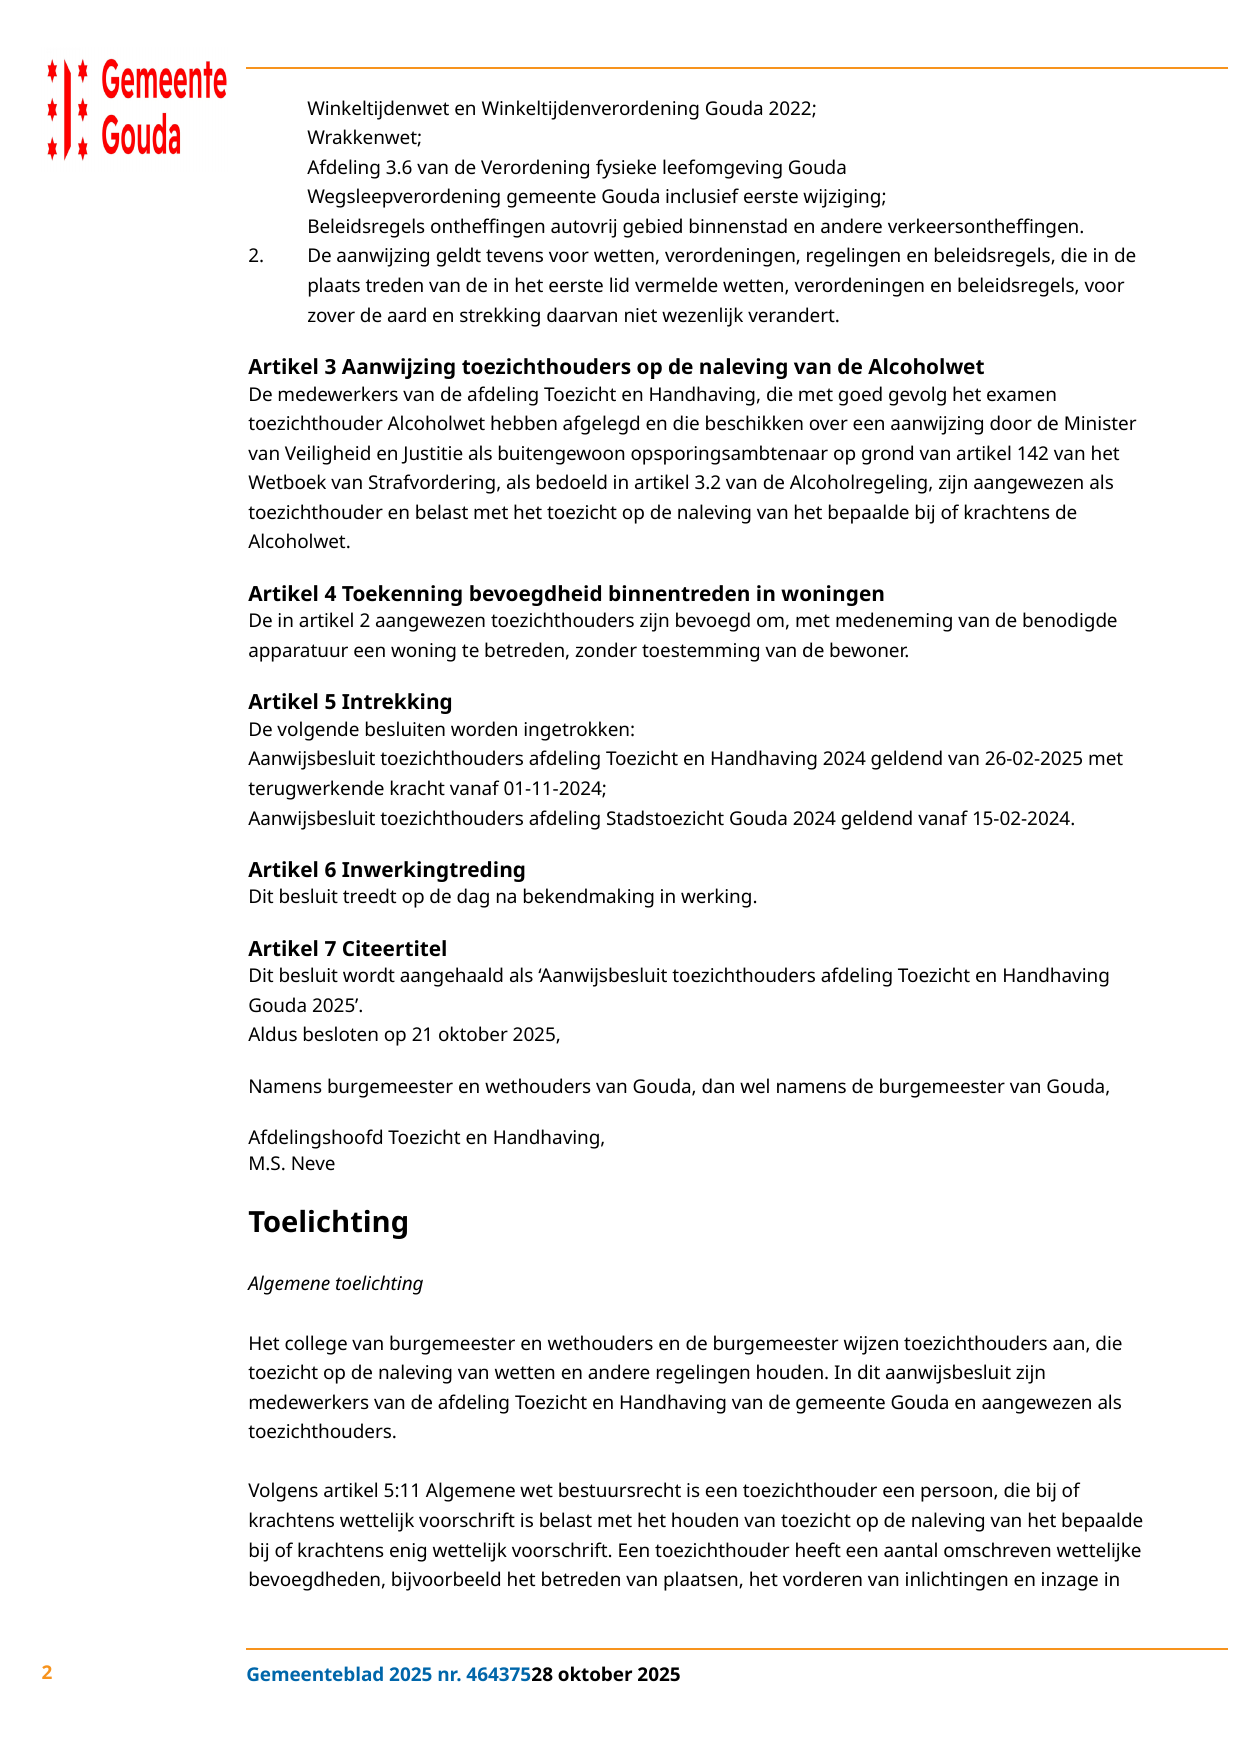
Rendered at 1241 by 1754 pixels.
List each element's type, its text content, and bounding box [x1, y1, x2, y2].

text Toelichting [248, 1202, 1152, 1241]
text Afdelingshoofd Toezicht en Handhaving, [248, 1124, 1152, 1150]
text Dit besluit treedt op de dag na bekendmaking in werking. [248, 883, 1152, 909]
text Aanwijsbesluit toezichthouders afdeling Stadstoezicht Gouda 2024 geldend vanaf 15-02-2024. [248, 805, 1152, 830]
list De aanwijzing geldt tevens voor wetten, verordeningen, regelingen en beleidsregels, die in de plaats treden van de in het eerste lid vermelde wetten, verordeningen en beleidsregels, voor zover de aard en strekking daarvan niet wezenlijk verandert. [248, 243, 1152, 328]
text Aldus besloten op 21 oktober 2025, [248, 1022, 1152, 1047]
text Artikel 6 Inwerkingtreding [248, 855, 1152, 883]
picture [41, 47, 231, 172]
text Artikel 7 Citeertitel [248, 934, 1152, 962]
text Algemene toelichting [248, 1271, 1152, 1296]
text De volgende besluiten worden ingetrokken: [248, 716, 1152, 742]
text M.S. Neve [248, 1150, 1152, 1176]
list Wegsleepverordening gemeente Gouda inclusief eerste wijziging; [248, 183, 1152, 209]
text Namens burgemeester en wethouders van Gouda, dan wel namens de burgemeester van Gouda, [248, 1073, 1152, 1099]
text Artikel 4 Toekenning bevoegdheid binnentreden in woningen [248, 579, 1152, 607]
text Artikel 3 Aanwijzing toezichthouders op de naleving van de Alcoholwet [248, 352, 1152, 381]
list Afdeling 3.6 van de Verordening fysieke leefomgeving Gouda [248, 154, 1152, 180]
text Artikel 5 Intrekking [248, 687, 1152, 716]
text Dit besluit wordt aangehaald als ‘Aanwijsbesluit toezichthouders afdeling Toezicht en Handhaving Gouda 2025’. [248, 962, 1152, 1018]
text Volgens artikel 5:11 Algemene wet bestuursrecht is een toezichthouder een persoon, die bij of krachtens wettelijk voorschrift is belast met het houden van toezicht op de naleving van het bepaalde bij of krachtens enig wettelijk voorschrift. Een toezichthouder heeft een aantal omschreven wettelijke bevoegdheden, bijvoorbeeld het betreden van plaatsen, het vorderen van inlichtingen en inzage in [248, 1478, 1152, 1592]
list Winkeltijdenwet en Winkeltijdenverordening Gouda 2022; [248, 95, 1152, 121]
text Aanwijsbesluit toezichthouders afdeling Toezicht en Handhaving 2024 geldend van 26-02-2025 met terugwerkende kracht vanaf 01-11-2024; [248, 746, 1152, 801]
list Wrakkenwet; [248, 124, 1152, 150]
list Beleidsregels ontheffingen autovrij gebied binnenstad en andere verkeersontheffingen. [248, 213, 1152, 239]
text De medewerkers van de afdeling Toezicht en Handhaving, die met goed gevolg het examen toezichthouder Alcoholwet hebben afgelegd en die beschikken over een aanwijzing door de Minister van Veiligheid en Justitie als buitengewoon opsporingsambtenaar op grond van artikel 142 van het Wetboek van Strafvordering, als bedoeld in artikel 3.2 van de Alcoholregeling, zijn aangewezen als toezichthouder en belast met het toezicht op de naleving van het bepaalde bij of krachtens de Alcoholwet. [248, 381, 1152, 554]
text De in artikel 2 aangewezen toezichthouders zijn bevoegd om, met medeneming van de benodigde apparatuur een woning te betreden, zonder toestemming van de bewoner. [248, 607, 1152, 663]
text Het college van burgemeester en wethouders en de burgemeester wijzen toezichthouders aan, die toezicht op de naleving van wetten en andere regelingen houden. In dit aanwijsbesluit zijn medewerkers van de afdeling Toezicht en Handhaving van de gemeente Gouda en aangewezen als toezichthouders. [248, 1330, 1152, 1444]
